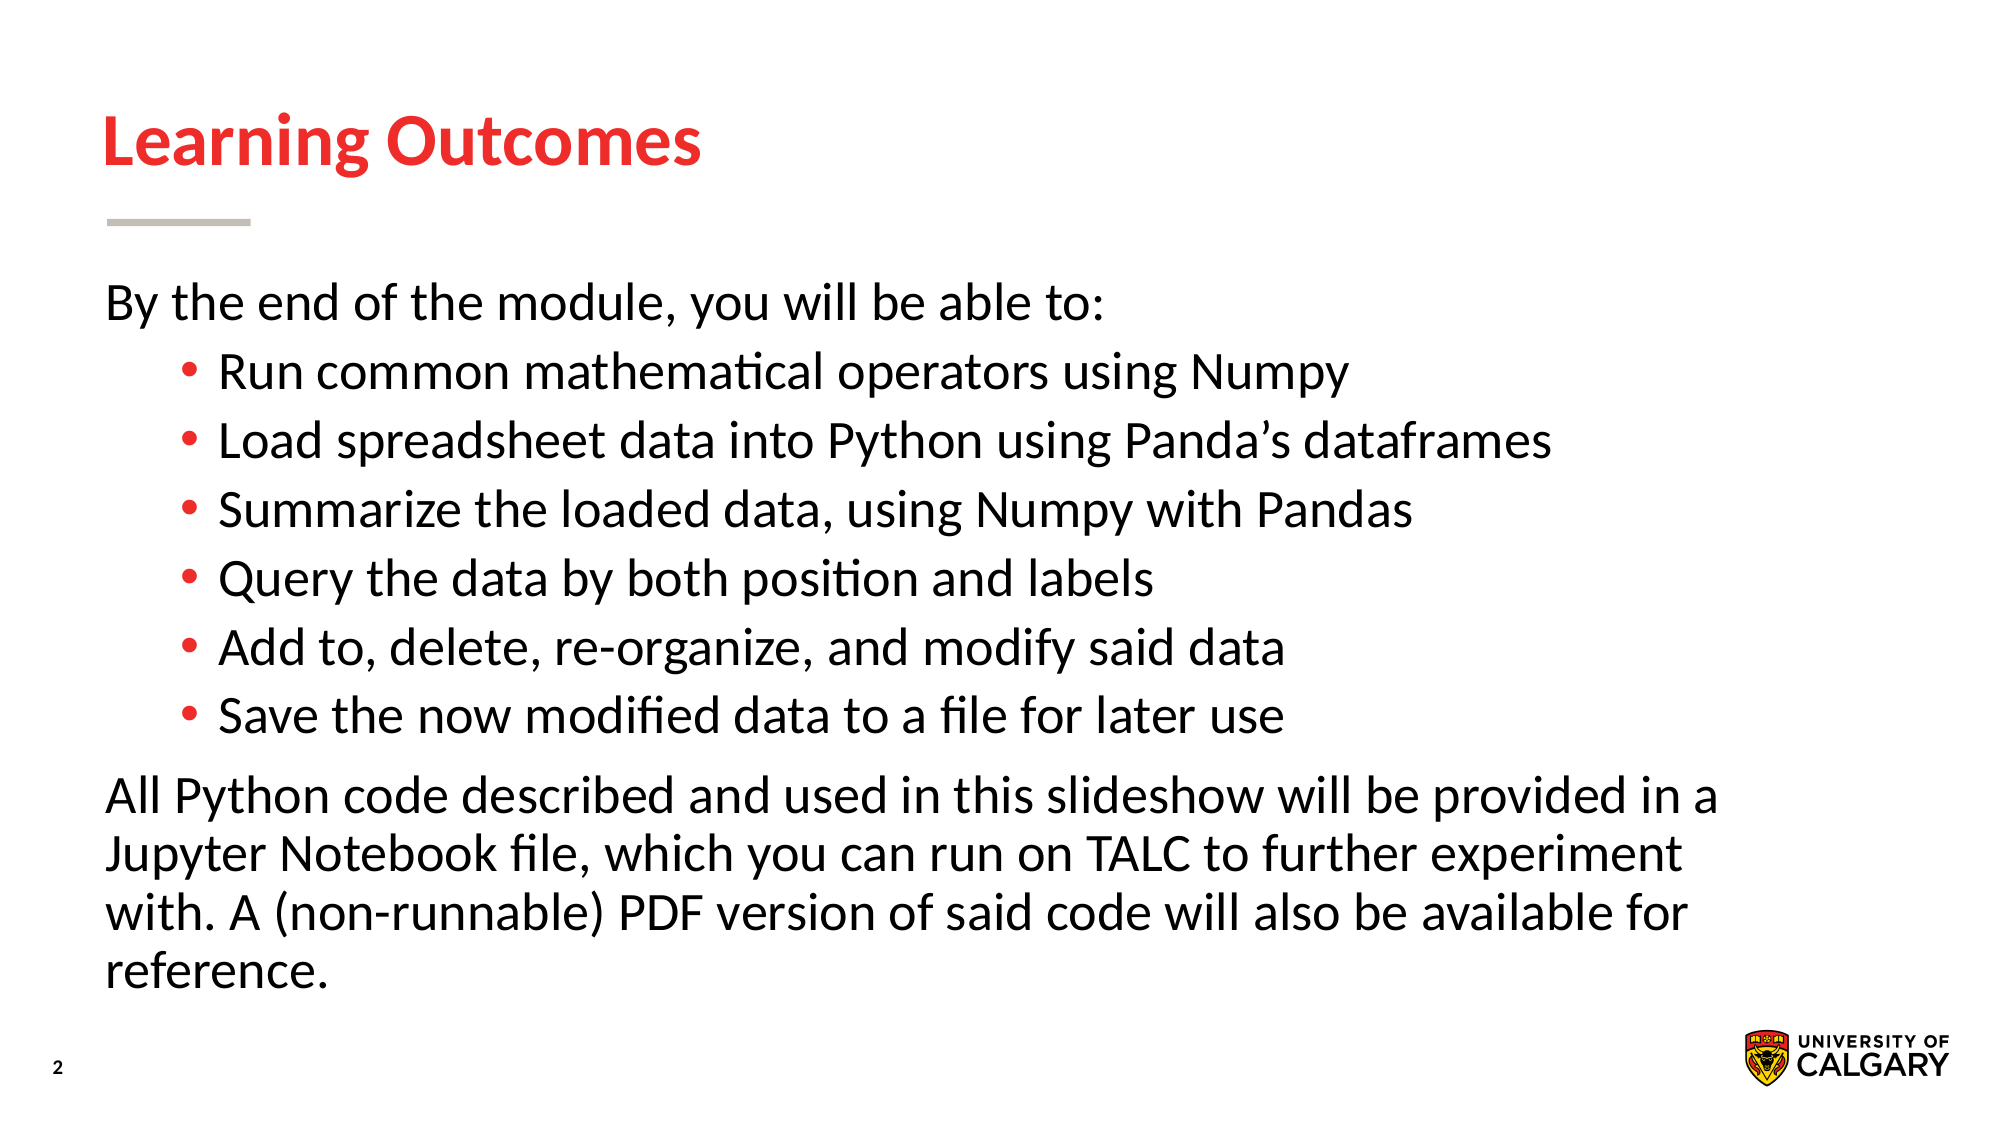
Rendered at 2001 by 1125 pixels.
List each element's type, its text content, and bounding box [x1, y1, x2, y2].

picture [1722, 1012, 1972, 1099]
list By the end of the module, you will be able to: Run common mathematical operators using Numpy Load spreadsheet data into Python using Panda’s dataframes Summarize the loaded data, using Numpy with Pandas Query the data by both position and labels Add to, delete, re-organize, and modify said data Save the now modified data to a file for later use All Python code described and used in this slideshow will be provided in a Jupyter Notebook file, which you can run on TALC to further experiment with. A (non-runnable) PDF version of said code will also be available for reference. [91, 266, 1774, 981]
title Learning Outcomes [87, 60, 1774, 222]
